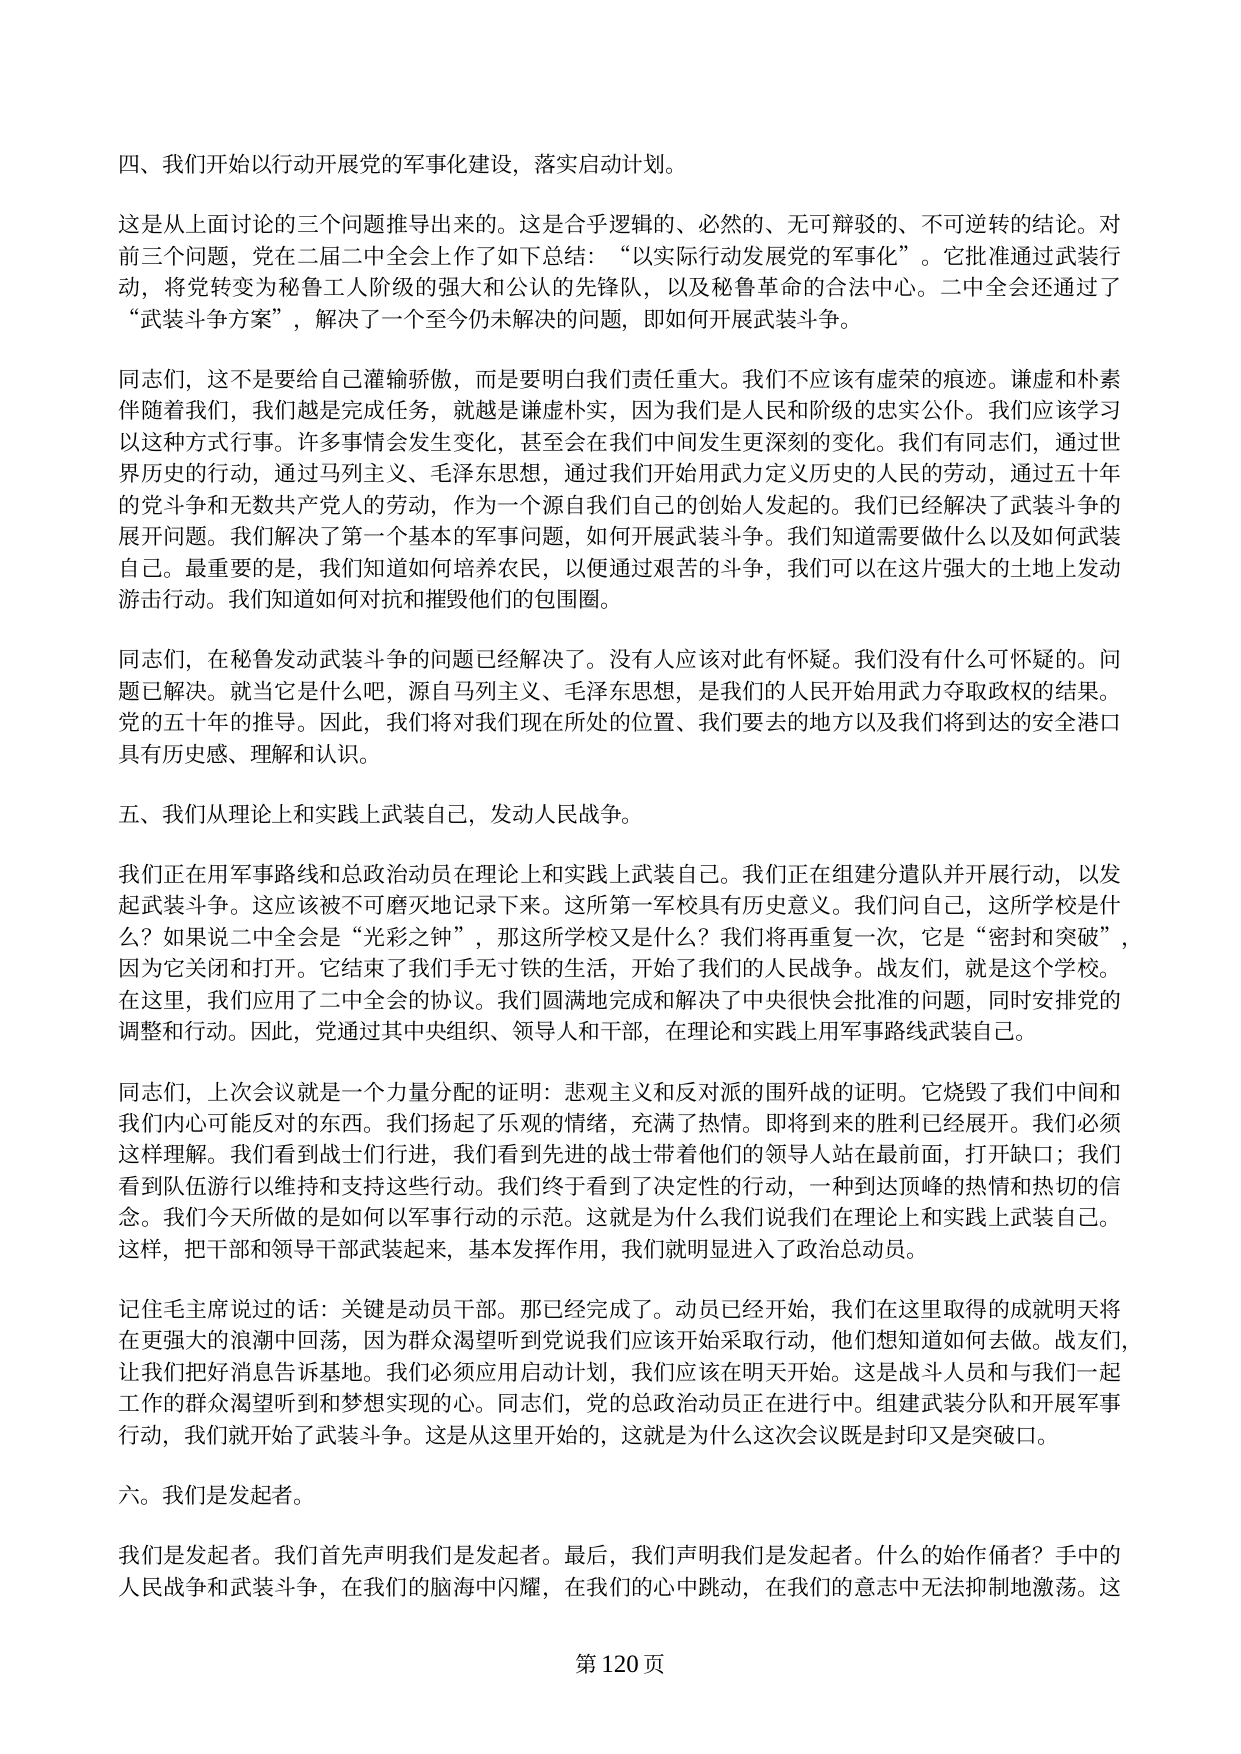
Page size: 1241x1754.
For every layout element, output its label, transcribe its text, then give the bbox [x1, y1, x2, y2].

text 五、我们从理论上和实践上武装自己，发动人民战争。 [118, 797, 1122, 828]
text 我们是发起者。我们首先声明我们是发起者。最后，我们声明我们是发起者。什么的始作俑者？手中的人民战争和武装斗争，在我们的脑海中闪耀，在我们的心中跳动，在我们的意志中无法抑制地激荡。这 [118, 1538, 1122, 1601]
text 同志们，上次会议就是一个力量分配的证明：悲观主义和反对派的围歼战的证明。它烧毁了我们中间和我们内心可能反对的东西。我们扬起了乐观的情绪，充满了热情。即将到来的胜利已经展开。我们必须这样理解。我们看到战士们行进，我们看到先进的战士带着他们的领导人站在最前面，打开缺口；我们看到队伍游行以维持和支持这些行动。我们终于看到了决定性的行动，一种到达顶峰的热情和热切的信念。我们今天所做的是如何以军事行动的示范。这就是为什么我们说我们在理论上和实践上武装自己。这样，把干部和领导干部武装起来，基本发挥作用，我们就明显进入了政治总动员。 [118, 1075, 1122, 1263]
text 这是从上面讨论的三个问题推导出来的。这是合乎逻辑的、必然的、无可辩驳的、不可逆转的结论。对前三个问题，党在二届二中全会上作了如下总结：“以实际行动发展党的军事化”。它批准通过武装行动，将党转变为秘鲁工人阶级的强大和公认的先锋队，以及秘鲁革命的合法中心。二中全会还通过了“武装斗争方案”，解决了一个至今仍未解决的问题，即如何开展武装斗争。 [118, 207, 1122, 333]
text 我们正在用军事路线和总政治动员在理论上和实践上武装自己。我们正在组建分遣队并开展行动，以发起武装斗争。这应该被不可磨灭地记录下来。这所第一军校具有历史意义。我们问自己，这所学校是什么？如果说二中全会是“光彩之钟”，那这所学校又是什么？我们将再重复一次，它是“密封和突破”，因为它关闭和打开。它结束了我们手无寸铁的生活，开始了我们的人民战争。战友们，就是这个学校。在这里，我们应用了二中全会的协议。我们圆满地完成和解决了中央很快会批准的问题，同时安排党的调整和行动。因此，党通过其中央组织、领导人和干部，在理论和实践上用军事路线武装自己。 [118, 857, 1122, 1046]
text 四、我们开始以行动开展党的军事化建设，落实启动计划。 [118, 147, 1122, 179]
text 六。我们是发起者。 [118, 1478, 1122, 1510]
text 记住毛主席说过的话：关键是动员干部。那已经完成了。动员已经开始，我们在这里取得的成就明天将在更强大的浪潮中回荡，因为群众渴望听到党说我们应该开始采取行动，他们想知道如何去做。战友们，让我们把好消息告诉基地。我们必须应用启动计划，我们应该在明天开始。这是战斗人员和与我们一起工作的群众渴望听到和梦想实现的心。同志们，党的总政治动员正在进行中。组建武装分队和开展军事行动，我们就开始了武装斗争。这是从这里开始的，这就是为什么这次会议既是封印又是突破口。 [118, 1292, 1122, 1449]
text 同志们，在秘鲁发动武装斗争的问题已经解决了。没有人应该对此有怀疑。我们没有什么可怀疑的。问题已解决。就当它是什么吧，源自马列主义、毛泽东思想，是我们的人民开始用武力夺取政权的结果。党的五十年的推导。因此，我们将对我们现在所处的位置、我们要去的地方以及我们将到达的安全港口具有历史感、理解和认识。 [118, 642, 1122, 768]
text 同志们，这不是要给自己灌输骄傲，而是要明白我们责任重大。我们不应该有虚荣的痕迹。谦虚和朴素伴随着我们，我们越是完成任务，就越是谦虚朴实，因为我们是人民和阶级的忠实公仆。我们应该学习以这种方式行事。许多事情会发生变化，甚至会在我们中间发生更深刻的变化。我们有同志们，通过世界历史的行动，通过马列主义、毛泽东思想，通过我们开始用武力定义历史的人民的劳动，通过五十年的党斗争和无数共产党人的劳动，作为一个源自我们自己的创始人发起的。我们已经解决了武装斗争的展开问题。我们解决了第一个基本的军事问题，如何开展武装斗争。我们知道需要做什么以及如何武装自己。最重要的是，我们知道如何培养农民，以便通过艰苦的斗争，我们可以在这片强大的土地上发动游击行动。我们知道如何对抗和摧毁他们的包围圈。 [118, 362, 1122, 614]
